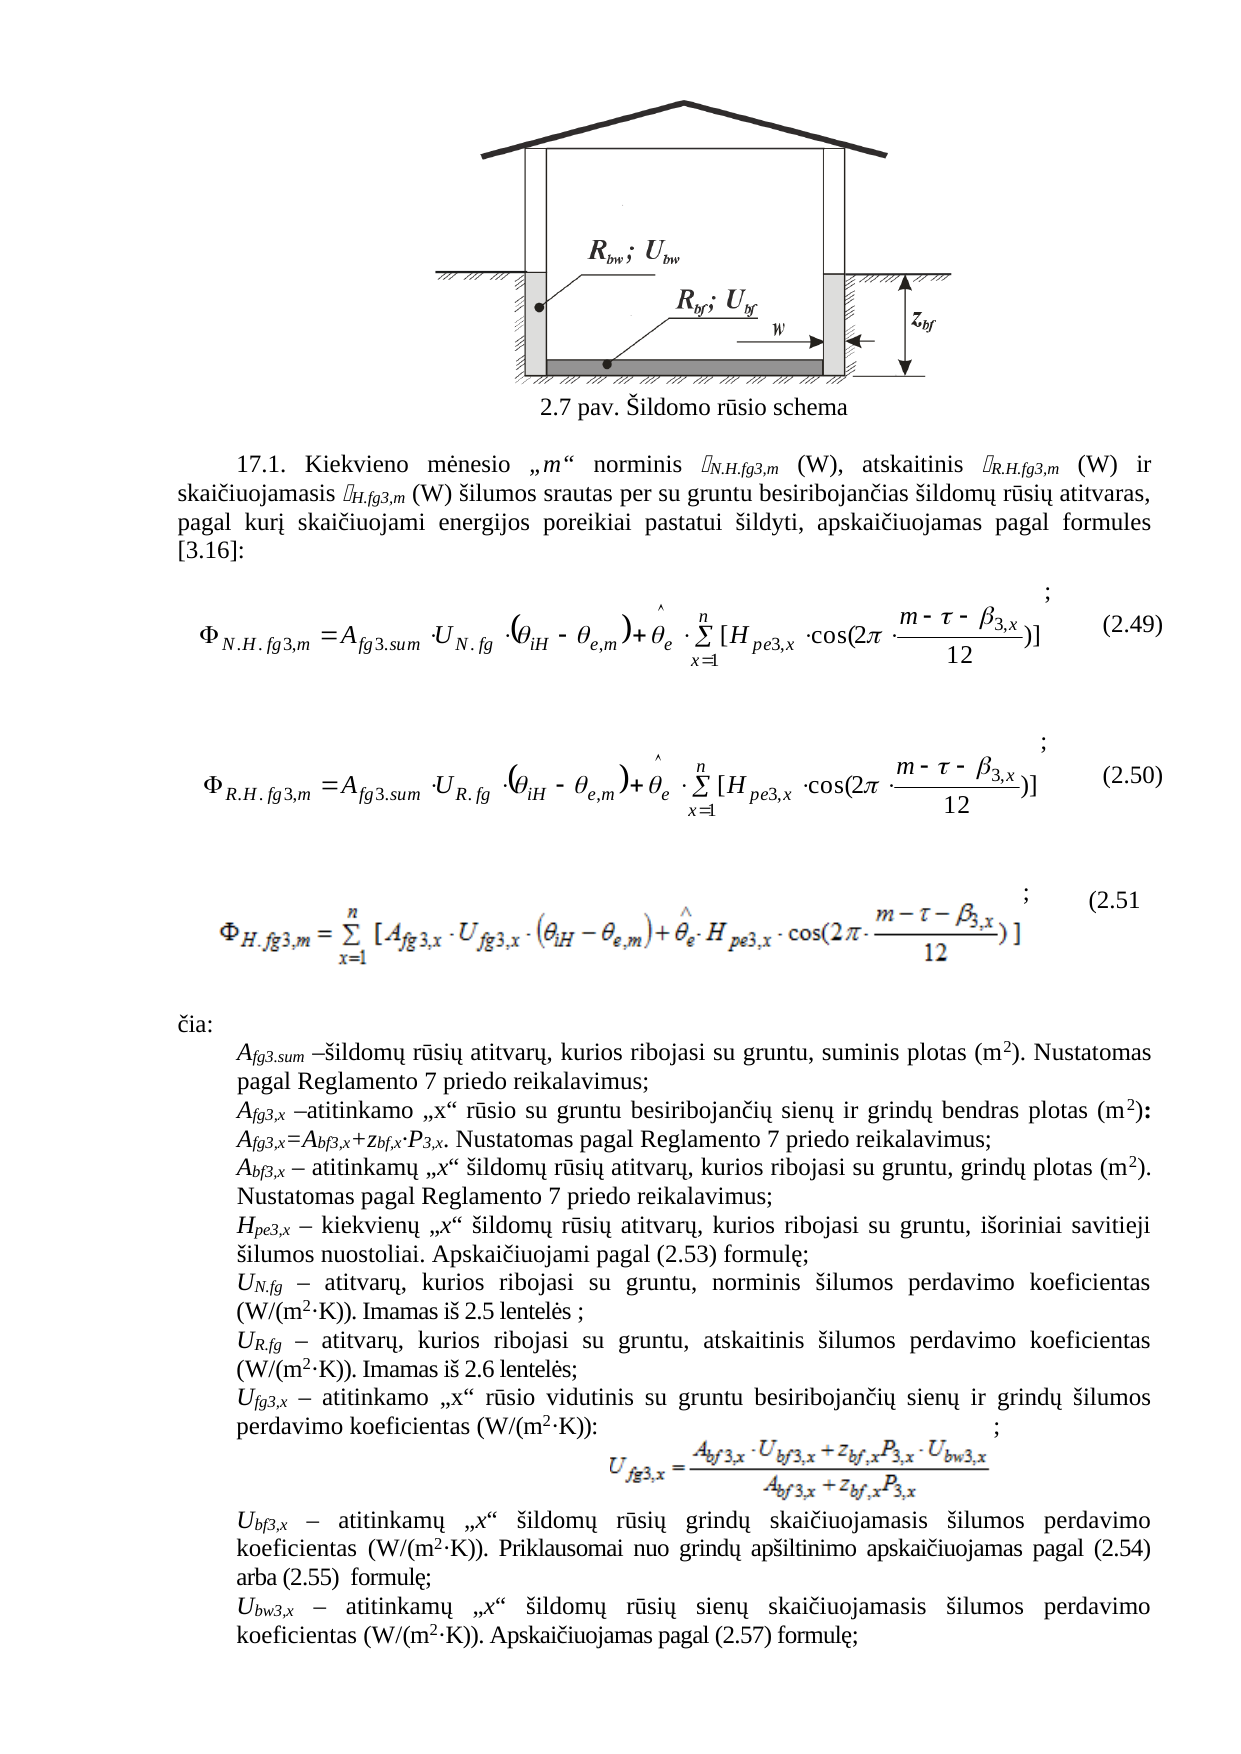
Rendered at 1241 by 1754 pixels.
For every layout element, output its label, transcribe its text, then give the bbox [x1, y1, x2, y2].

text Ufg3,x – atitinkamo „x“ rūsio vidutinis su gruntu besiribojančių sienų ir grindų šilumos perdavimo koeficientas (W/(m2·K)): ; [236, 1382, 1152, 1505]
table_header (2.50) [1070, 715, 1174, 836]
table_header ; [177, 715, 1069, 836]
table_header ; [177, 865, 1070, 980]
text Ubf3,x – atitinkamų „x“ šildomų rūsių grindų skaičiuojamasis šilumos perdavimo koeficientas (W/(m2·K)). Priklausomai nuo grindų apšiltinimo apskaičiuojamas pagal (2.54) arba (2.55) formulę; [236, 1505, 1152, 1591]
text Ubw3,x – atitinkamų „x“ šildomų rūsių sienų skaičiuojamasis šilumos perdavimo koeficientas (W/(m2·K)). Apskaičiuojamas pagal (2.57) formulę; [236, 1591, 1152, 1648]
text UR.fg – atitvarų, kurios ribojasi su gruntu, atskaitinis šilumos perdavimo koeficientas (W/(m2·K)). Imamas iš 2.6 lentelės; [236, 1325, 1152, 1382]
text Afg3.sum –šildomų rūsių atitvarų, kurios ribojasi su gruntu, suminis plotas (m2). Nustatomas pagal Reglamento 7 priedo reikalavimus; [237, 1037, 1152, 1095]
text 17.1. Kiekvieno mėnesio „m“ norminis N.H.fg3,m (W), atskaitinis R.H.fg3,m (W) ir skaičiuojamasis H.fg3,m (W) šilumos srautas per su gruntu besiribojančias šildomų rūsių atitvaras, pagal kurį skaičiuojami energijos poreikiai pastatui šildyti, apskaičiuojamas pagal formules [3.16]: [177, 449, 1152, 564]
text UN.fg – atitvarų, kurios ribojasi su gruntu, norminis šilumos perdavimo koeficientas (W/(m2·K)). Imamas iš 2.5 lentelės ; [236, 1267, 1152, 1325]
text Abf3,x – atitinkamų „x“ šildomų rūsių atitvarų, kurios ribojasi su gruntu, grindų plotas (m2). Nustatomas pagal Reglamento 7 priedo reikalavimus; [237, 1152, 1152, 1210]
table_header ; [177, 564, 1069, 686]
table_header (2.51) [1070, 865, 1152, 980]
table_header (2.49) [1070, 564, 1174, 686]
text Afg3,x –atitinkamo „x“ rūsio su gruntu besiribojančių sienų ir grindų bendras plotas (m2): Afg3,x=Abf3,x+zbf,x·P3,x. Nustatomas pagal Reglamento 7 priedo reikalavimus; [237, 1095, 1152, 1152]
text Hpe3,x – kiekvienų „x“ šildomų rūsių atitvarų, kurios ribojasi su gruntu, išoriniai savitieji šilumos nuostoliai. Apskaičiuojami pagal (2.53) formulę; [237, 1210, 1152, 1267]
text čia: [177, 1009, 1152, 1037]
text 2.7 pav. Šildomo rūsio schema [177, 392, 1152, 421]
